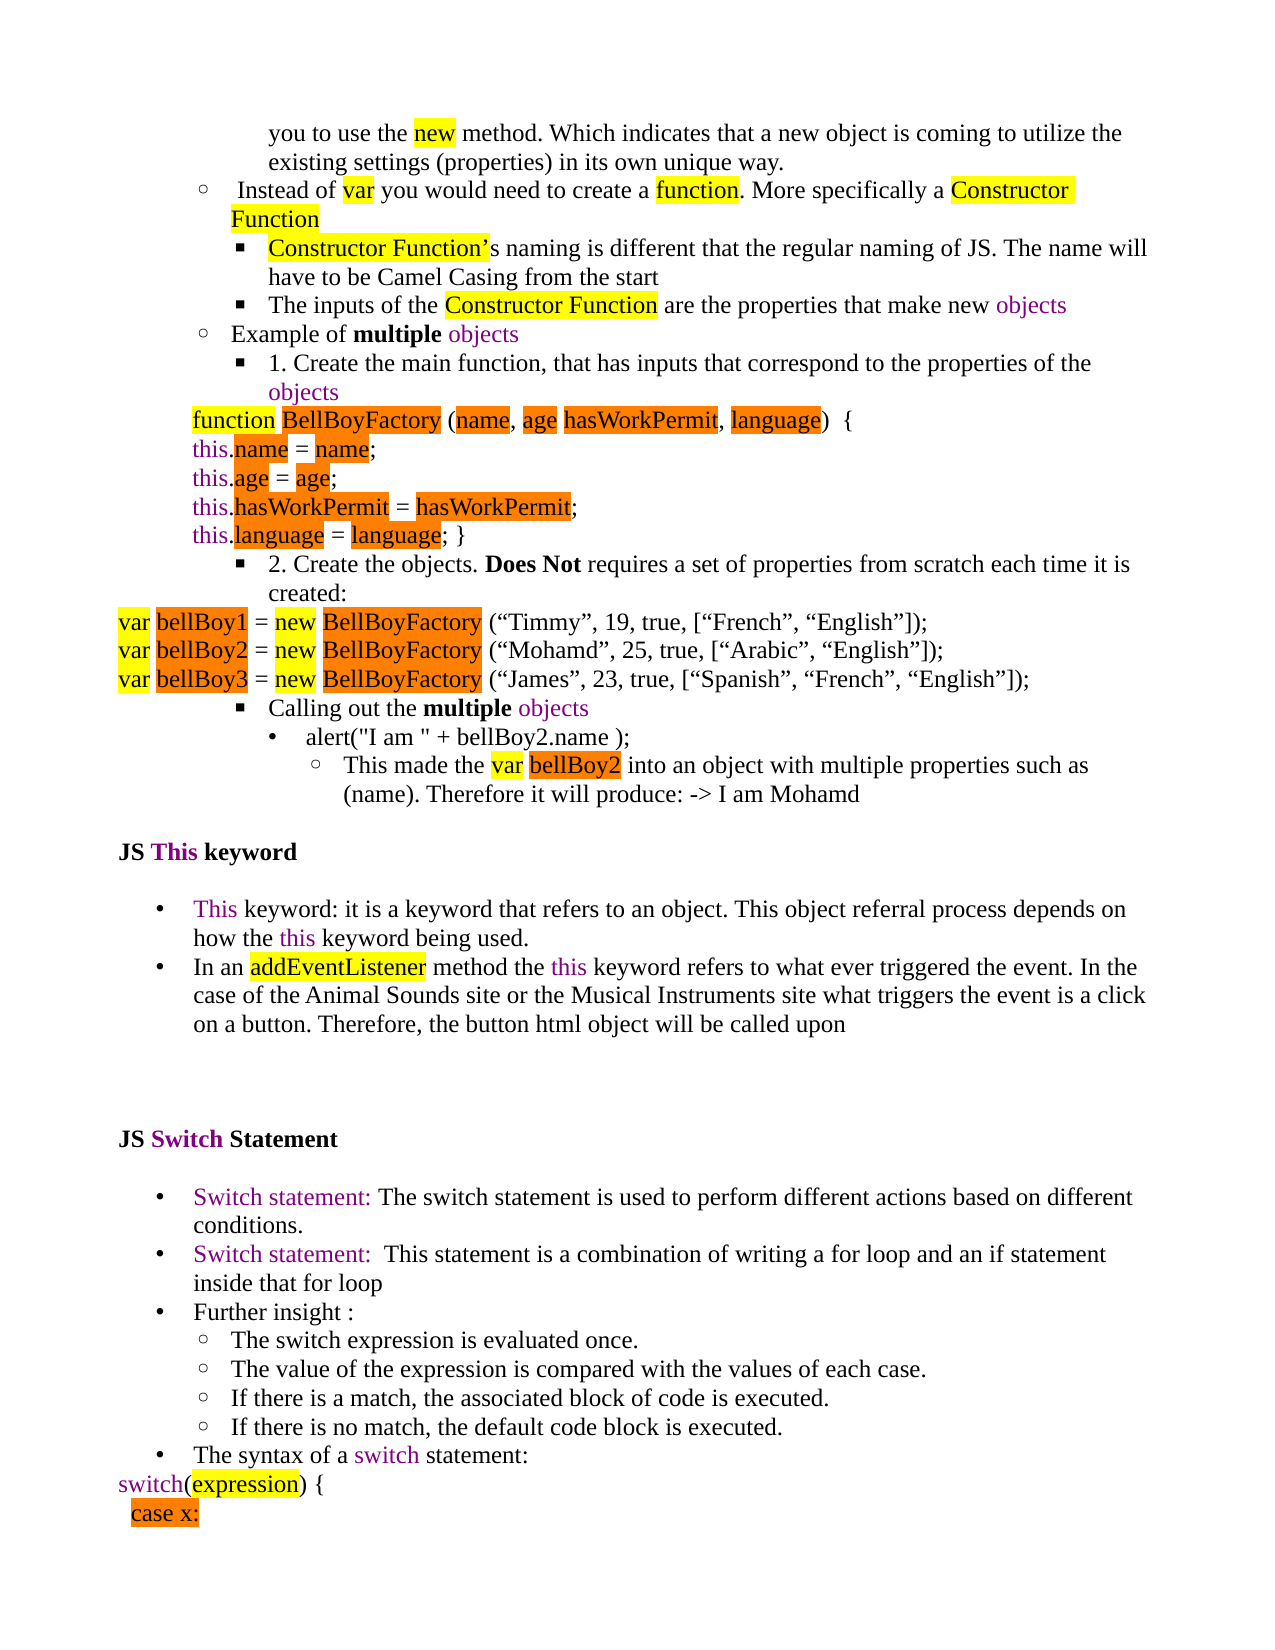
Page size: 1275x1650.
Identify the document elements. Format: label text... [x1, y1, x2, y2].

list This keyword: it is a keyword that refers to an object. This object referral process depends on how the this keyword being used. [156, 894, 1157, 952]
text var bellBoy3 = new BellBoyFactory (“James”, 23, true, [“Spanish”, “French”, “English”]); [118, 664, 1157, 693]
text this.age = age; [192, 463, 1157, 492]
list The switch expression is evaluated once. [193, 1326, 1157, 1354]
list The inputs of the Constructor Function are the properties that make new objects [231, 291, 1157, 319]
list 2. Create the objects. Does Not requires a set of properties from scratch each time it is created: [231, 549, 1157, 607]
text JS This keyword [118, 837, 1157, 866]
text this.language = language; } [192, 521, 1157, 549]
list In an addEventListener method the this keyword refers to what ever triggered the event. In the case of the Animal Sounds site or the Musical Instruments site what triggers the event is a click on a button. Therefore, the button html object will be called upon [156, 952, 1157, 1038]
text this.hasWorkPermit = hasWorkPermit; [192, 492, 1157, 521]
text var bellBoy2 = new BellBoyFactory (“Mohamd”, 25, true, [“Arabic”, “English”]); [118, 636, 1157, 664]
list Constructor Function’s naming is different that the regular naming of JS. The name will have to be Camel Casing from the start [231, 233, 1157, 291]
list This made the var bellBoy2 into an object with multiple properties such as (name). Therefore it will produce: -> I am Mohamd [306, 751, 1157, 808]
list 1. Create the main function, that has inputs that correspond to the properties of the objects [231, 348, 1157, 406]
list Example of multiple objects [193, 319, 1157, 348]
list Switch statement: The switch statement is used to perform different actions based on different conditions. [156, 1182, 1157, 1239]
list Instead of var you would need to create a function. More specifically a Constructor Function [193, 176, 1157, 233]
list If there is a match, the associated block of code is executed. [193, 1383, 1157, 1412]
list Calling out the multiple objects [231, 693, 1157, 722]
list The syntax of a switch statement: [156, 1441, 1157, 1469]
list alert("I am " + bellBoy2.name ); [268, 722, 1157, 751]
list Switch statement: This statement is a combination of writing a for loop and an if statement inside that for loop [156, 1239, 1157, 1297]
list Further insight : [156, 1297, 1157, 1326]
text switch(expression) { [118, 1469, 1157, 1498]
list If there is no match, the default code block is executed. [193, 1412, 1157, 1441]
list The value of the expression is compared with the values of each case. [193, 1354, 1157, 1383]
text JS Switch Statement [118, 1124, 1157, 1153]
text function BellBoyFactory (name, age hasWorkPermit, language) { [192, 406, 1157, 434]
text this.name = name; [192, 434, 1157, 463]
list you to use the new method. Which indicates that a new object is coming to utilize the existing settings (properties) in its own unique way. [231, 118, 1157, 176]
text var bellBoy1 = new BellBoyFactory (“Timmy”, 19, true, [“French”, “English”]); [118, 607, 1157, 636]
text case x: [118, 1498, 1157, 1527]
